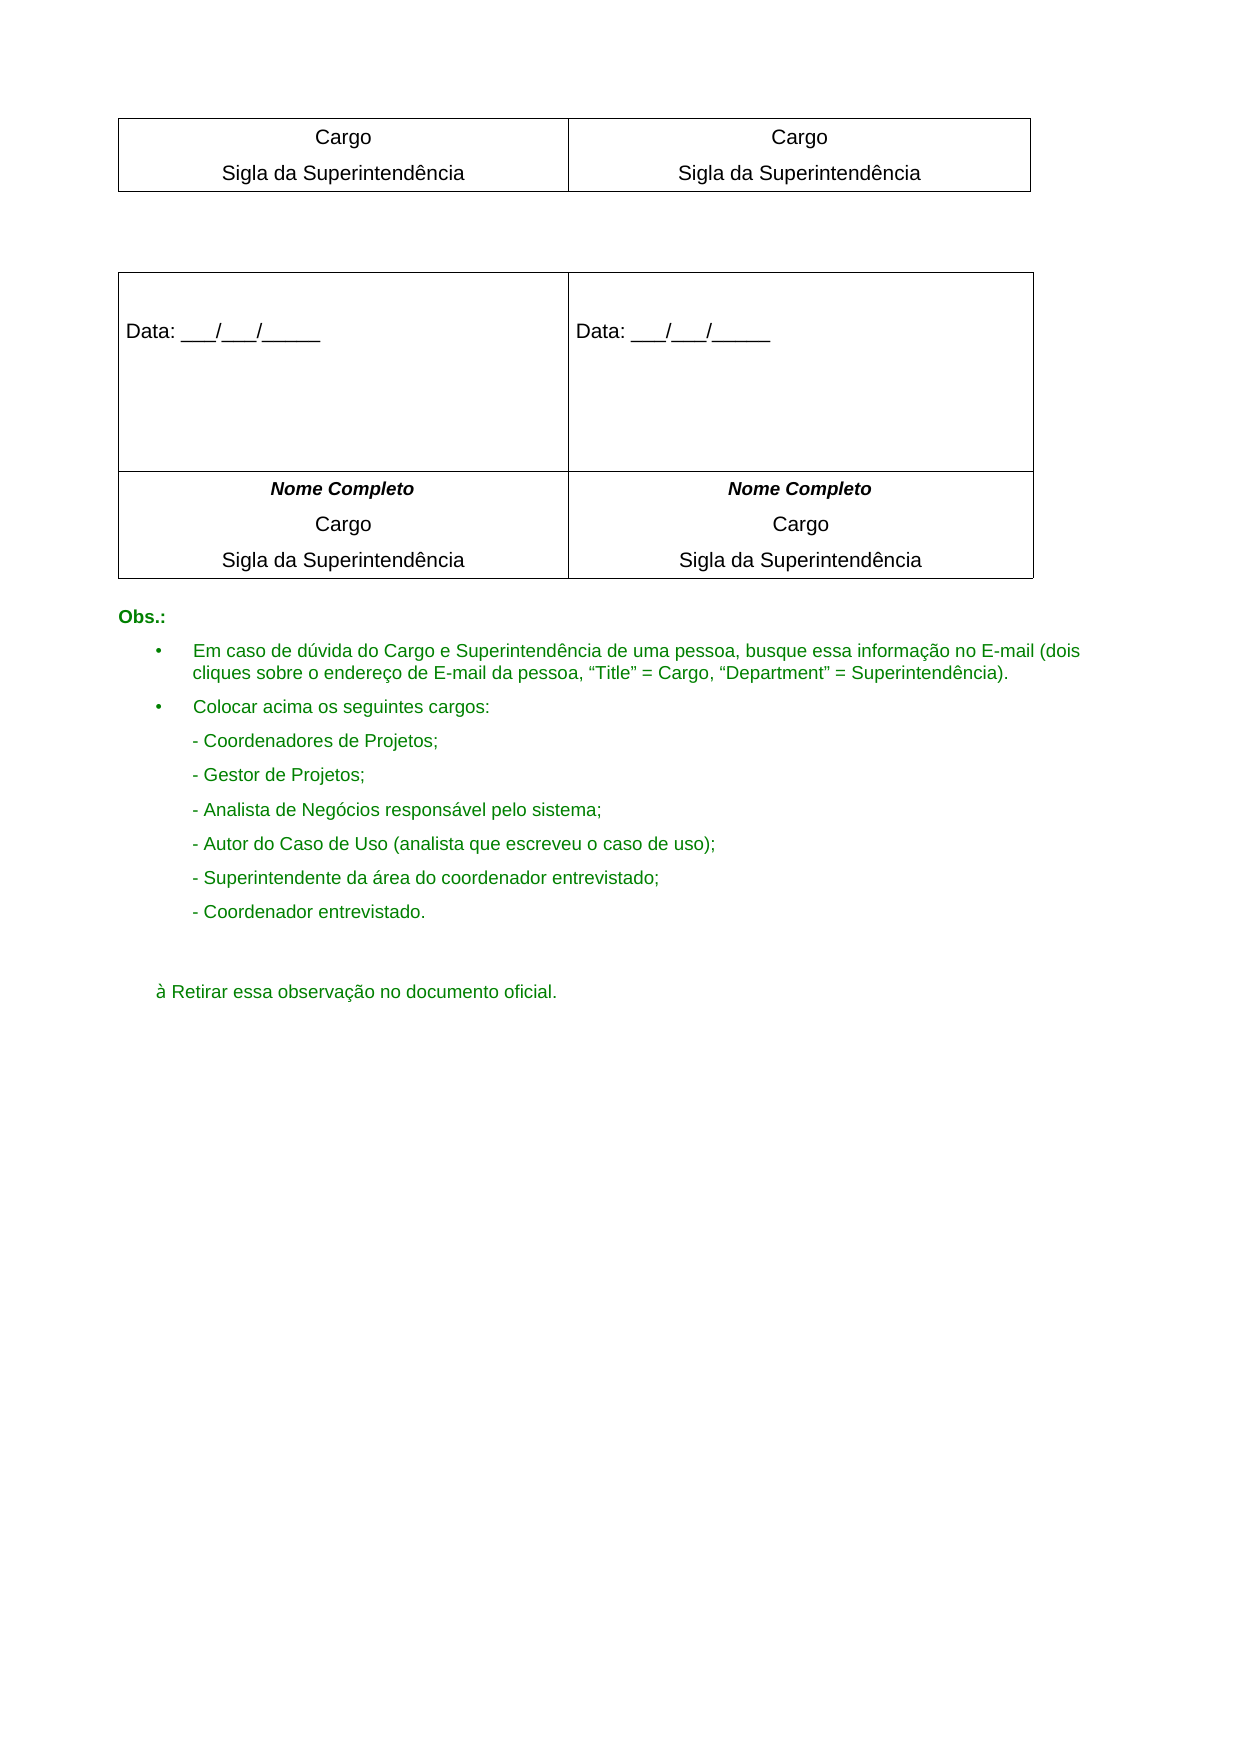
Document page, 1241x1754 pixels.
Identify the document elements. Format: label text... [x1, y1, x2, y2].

text - Gestor de Projetos; [155, 764, 1122, 786]
text - Autor do Caso de Uso (analista que escreveu o caso de uso); [155, 832, 1122, 854]
table_cell Nome Completo Cargo Sigla da Superintendência [569, 472, 1033, 578]
list Colocar acima os seguintes cargos: [155, 696, 1122, 718]
text - Analista de Negócios responsável pelo sistema; [155, 798, 1122, 820]
list Em caso de dúvida do Cargo e Superintendência de uma pessoa, busque essa informação no E-mail (dois cliques sobre o endereço de E-mail da pessoa, “Title” = Cargo, “Department” = Superintendência). [155, 640, 1122, 683]
table_header Data: ___/___/_____ [569, 273, 1033, 471]
text - Coordenadores de Projetos; [155, 730, 1122, 752]
text Obs.: [118, 606, 1122, 628]
text - Superintendente da área do coordenador entrevistado; [155, 866, 1122, 888]
table_cell Nome Completo Cargo Sigla da Superintendência [119, 472, 568, 578]
table_header Data: ___/___/_____ [119, 273, 568, 471]
text - Coordenador entrevistado. [155, 901, 1122, 922]
text à Retirar essa observação no documento oficial. [118, 978, 1122, 1004]
table_cell Cargo Sigla da Superintendência [119, 119, 568, 191]
table_cell Cargo Sigla da Superintendência [569, 119, 1030, 191]
